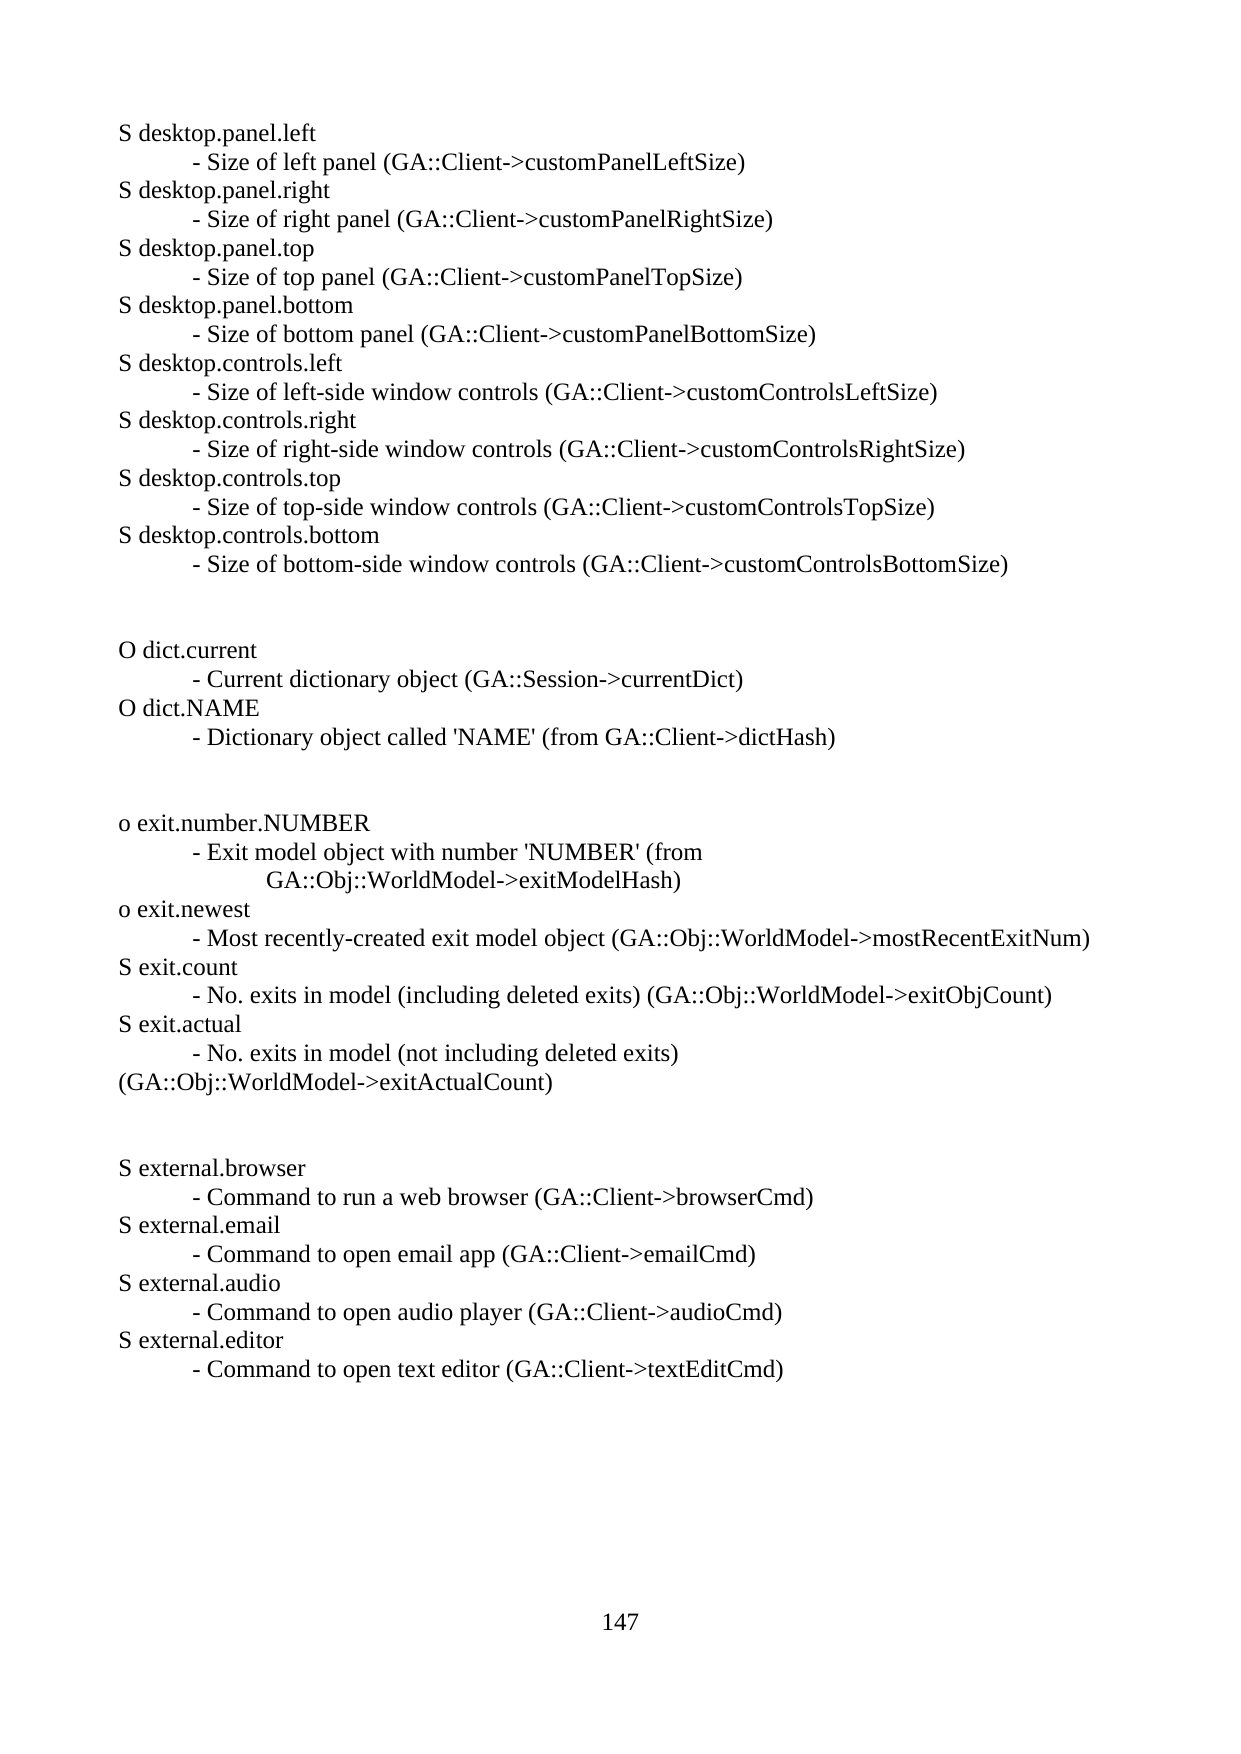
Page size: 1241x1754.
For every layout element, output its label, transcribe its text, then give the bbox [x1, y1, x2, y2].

text - Size of right panel (GA::Client->customPanelRightSize) [118, 204, 1122, 233]
text - Size of left panel (GA::Client->customPanelLeftSize) [118, 147, 1122, 176]
text S desktop.panel.bottom [118, 291, 1122, 319]
text S external.email [118, 1211, 1122, 1239]
text GA::Obj::WorldModel->exitModelHash) [118, 866, 1122, 894]
text S exit.actual [118, 1009, 1122, 1038]
text - Most recently-created exit model object (GA::Obj::WorldModel->mostRecentExitNum) [118, 923, 1122, 952]
text S external.audio [118, 1268, 1122, 1297]
text S desktop.panel.left [118, 118, 1122, 147]
text - Command to run a web browser (GA::Client->browserCmd) [118, 1182, 1122, 1211]
text S desktop.controls.bottom [118, 521, 1122, 549]
text - No. exits in model (including deleted exits) (GA::Obj::WorldModel->exitObjCount) [118, 981, 1122, 1009]
text - No. exits in model (not including deleted exits) [118, 1038, 1122, 1067]
text - Size of bottom-side window controls (GA::Client->customControlsBottomSize) [118, 549, 1122, 578]
text S desktop.controls.right [118, 406, 1122, 434]
text O dict.NAME [118, 693, 1122, 722]
text S external.browser [118, 1153, 1122, 1182]
text S desktop.panel.right [118, 176, 1122, 204]
text - Command to open email app (GA::Client->emailCmd) [118, 1239, 1122, 1268]
text - Size of top-side window controls (GA::Client->customControlsTopSize) [118, 492, 1122, 521]
text S external.editor [118, 1326, 1122, 1354]
text S desktop.controls.top [118, 463, 1122, 492]
text - Current dictionary object (GA::Session->currentDict) [118, 664, 1122, 693]
text O dict.current [118, 636, 1122, 664]
text - Size of right-side window controls (GA::Client->customControlsRightSize) [118, 434, 1122, 463]
text S desktop.panel.top [118, 233, 1122, 262]
text S exit.count [118, 952, 1122, 981]
text - Size of left-side window controls (GA::Client->customControlsLeftSize) [118, 377, 1122, 406]
text - Dictionary object called 'NAME' (from GA::Client->dictHash) [118, 722, 1122, 751]
text o exit.number.NUMBER [118, 808, 1122, 837]
text - Exit model object with number 'NUMBER' (from [118, 837, 1122, 866]
text - Size of bottom panel (GA::Client->customPanelBottomSize) [118, 319, 1122, 348]
text - Size of top panel (GA::Client->customPanelTopSize) [118, 262, 1122, 291]
text (GA::Obj::WorldModel->exitActualCount) [118, 1067, 1122, 1096]
text - Command to open text editor (GA::Client->textEditCmd) [118, 1354, 1122, 1383]
text - Command to open audio player (GA::Client->audioCmd) [118, 1297, 1122, 1326]
text S desktop.controls.left [118, 348, 1122, 377]
text o exit.newest [118, 894, 1122, 923]
